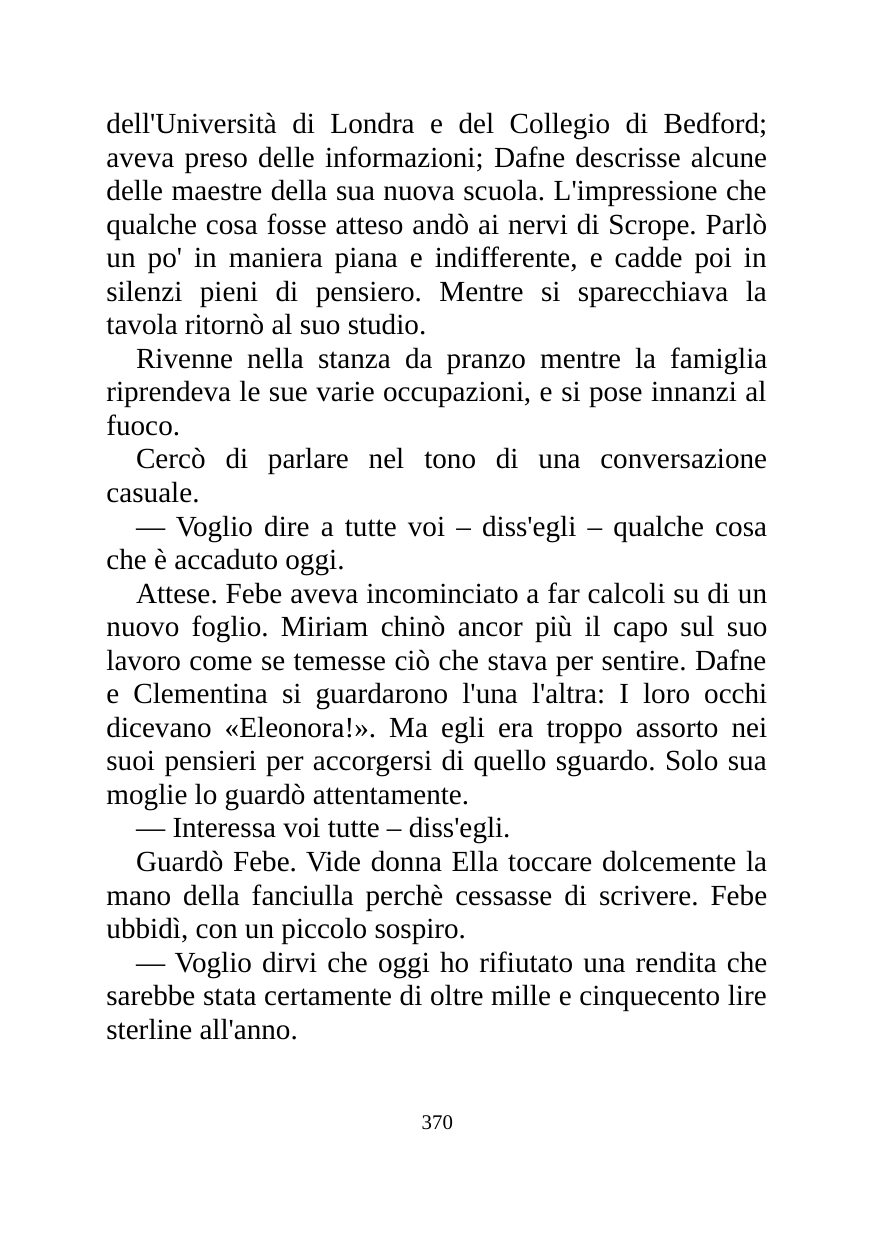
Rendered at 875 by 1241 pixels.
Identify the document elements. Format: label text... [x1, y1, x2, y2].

text Attese. Febe aveva incominciato a far calcoli su di un nuovo foglio. Miriam chinò ancor più il capo sul suo lavoro come se temesse ciò che stava per sentire. Dafne e Clementina si guardarono l'una l'altra: I loro occhi dicevano «Eleonora!». Ma egli era troppo assorto nei suoi pensieri per accorgersi di quello sguardo. Solo sua moglie lo guardò attentamente. [106, 576, 768, 811]
text Rivenne nella stanza da pranzo mentre la famiglia riprendeva le sue varie occupazioni, e si pose innanzi al fuoco. [106, 341, 768, 442]
text dell'Università di Londra e del Collegio di Bedford; aveva preso delle informazioni; Dafne descrisse alcune delle maestre della sua nuova scuola. L'impressione che qualche cosa fosse atteso andò ai nervi di Scrope. Parlò un po' in maniera piana e indifferente, e cadde poi in silenzi pieni di pensiero. Mentre si sparecchiava la tavola ritornò al suo studio. [106, 106, 768, 341]
text — Voglio dirvi che oggi ho rifiutato una rendita che sarebbe stata certamente di oltre mille e cinquecento lire sterline all'anno. [106, 945, 768, 1045]
text — Interessa voi tutte – diss'egli. [106, 811, 768, 844]
text — Voglio dire a tutte voi – diss'egli – qualche cosa che è accaduto oggi. [106, 509, 768, 576]
text Cercò di parlare nel tono di una conversazione casuale. [106, 442, 768, 509]
text Guardò Febe. Vide donna Ella toccare dolcemente la mano della fanciulla perchè cessasse di scrivere. Febe ubbidì, con un piccolo sospiro. [106, 844, 768, 945]
